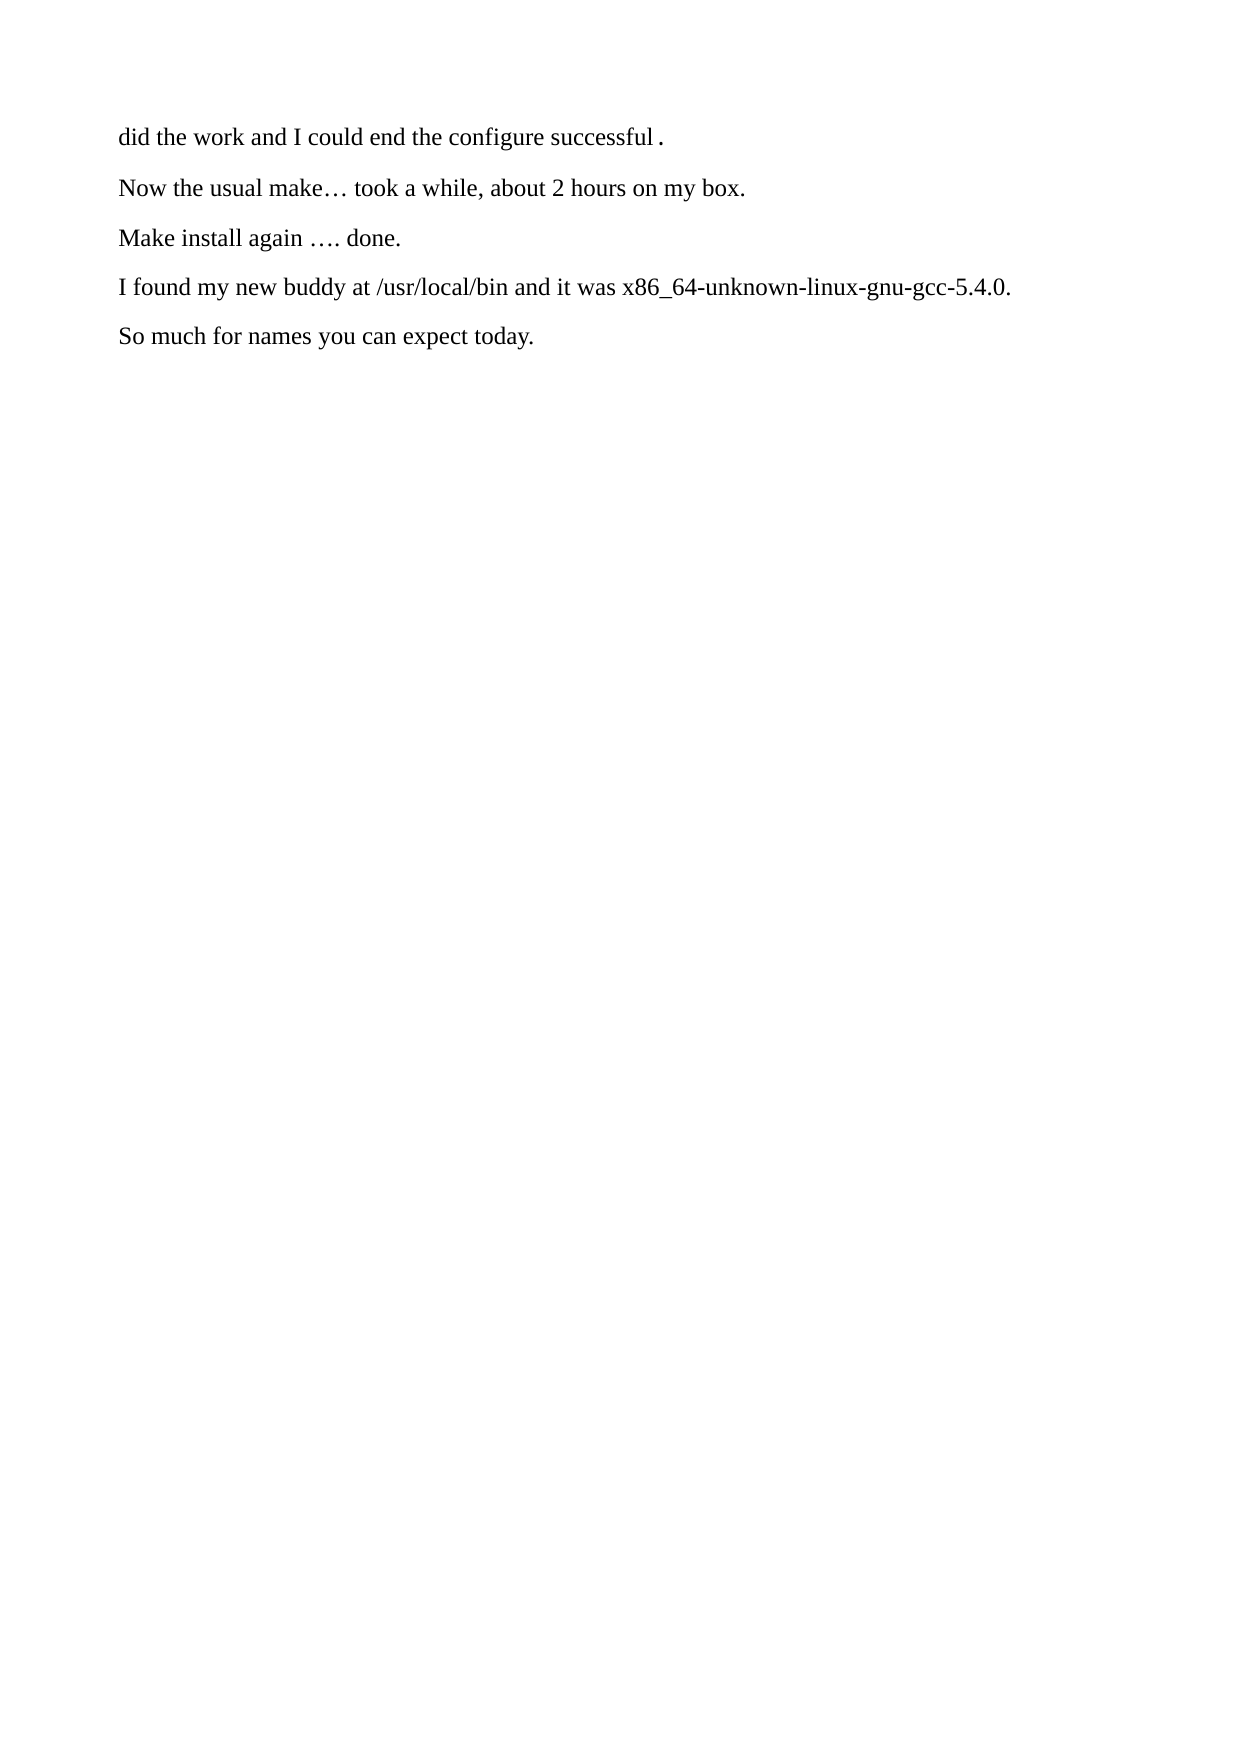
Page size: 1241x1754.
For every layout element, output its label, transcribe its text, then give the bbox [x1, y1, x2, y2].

text I found my new buddy at /usr/local/bin and it was x86_64-unknown-linux-gnu-gcc-5.4.0. [118, 272, 1122, 300]
text Now the usual make… took a while, about 2 hours on my box. [118, 173, 1122, 202]
text did the work and I could end the configure successful. [118, 118, 1122, 152]
text So much for names you can expect today. [118, 321, 1122, 349]
text Make install again …. done. [118, 223, 1122, 251]
